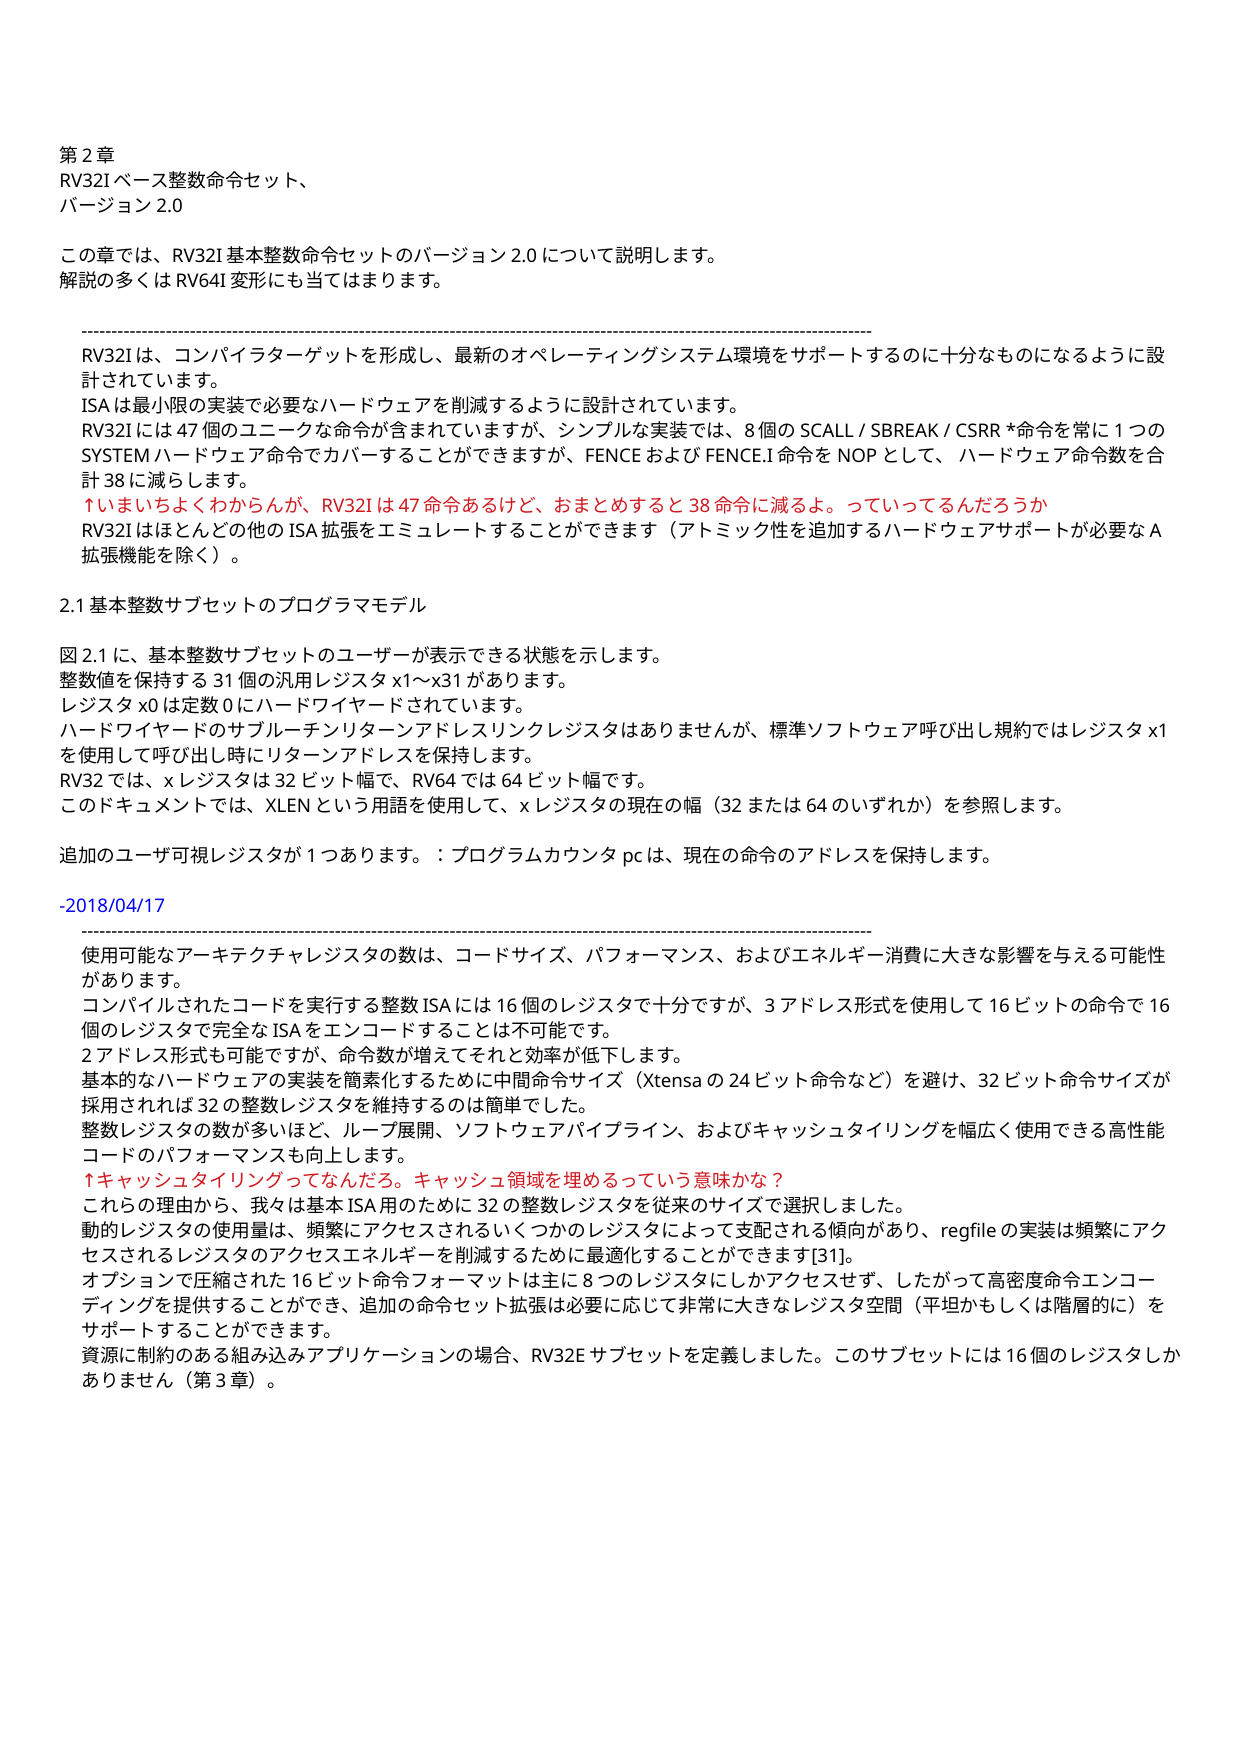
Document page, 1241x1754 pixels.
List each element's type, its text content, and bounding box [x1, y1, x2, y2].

text レジスタx0は定数0にハードワイヤードされています。 [59, 692, 1181, 717]
text RV32では、xレジスタは32ビット幅で、RV64では64ビット幅です。 [59, 767, 1181, 792]
text ↑いまいちよくわからんが、RV32Iは47命令あるけど、おまとめすると38命令に減るよ。っていってるんだろうか [81, 492, 1181, 517]
text 追加のユーザ可視レジスタが1つあります。：プログラムカウンタpcは、現在の命令のアドレスを保持します。 [59, 842, 1181, 867]
text ----------------------------------------------------------------------------------------------------------------------------------- [81, 317, 1181, 342]
text 2アドレス形式も可能ですが、命令数が増えてそれと効率が低下します。 [81, 1042, 1181, 1067]
text RV32Iベース整数命令セット、 [59, 167, 1181, 192]
text 基本的なハードウェアの実装を簡素化するために中間命令サイズ（Xtensaの24ビット命令など）を避け、32ビット命令サイズが採用されれば32の整数レジスタを維持するのは簡単でした。 [81, 1067, 1181, 1117]
text コンパイルされたコードを実行する整数ISAには16個のレジスタで十分ですが、3アドレス形式を使用して16ビットの命令で16個のレジスタで完全なISAをエンコードすることは不可能です。 [81, 992, 1181, 1042]
text 使用可能なアーキテクチャレジスタの数は、コードサイズ、パフォーマンス、およびエネルギー消費に大きな影響を与える可能性があります。 [81, 942, 1181, 992]
text RV32Iは、コンパイラターゲットを形成し、最新のオペレーティングシステム環境をサポートするのに十分なものになるように設計されています。 [81, 342, 1181, 392]
text ↑キャッシュタイリングってなんだろ。キャッシュ領域を埋めるっていう意味かな？ [81, 1167, 1181, 1192]
text 資源に制約のある組み込みアプリケーションの場合、RV32Eサブセットを定義しました。このサブセットには16個のレジスタしかありません（第3章）。 [81, 1342, 1181, 1392]
text 解説の多くはRV64I変形にも当てはまります。 [59, 267, 1181, 292]
text これらの理由から、我々は基本ISA用のために32の整数レジスタを従来のサイズで選択しました。 [81, 1192, 1181, 1217]
text 図2.1に、基本整数サブセットのユーザーが表示できる状態を示します。 [59, 642, 1181, 667]
text -2018/04/17 [59, 892, 1181, 917]
text ----------------------------------------------------------------------------------------------------------------------------------- [81, 917, 1181, 942]
text ハードワイヤードのサブルーチンリターンアドレスリンクレジスタはありませんが、標準ソフトウェア呼び出し規約ではレジスタx1を使用して呼び出し時にリターンアドレスを保持します。 [59, 717, 1181, 767]
text 整数値を保持する31個の汎用レジスタx1〜x31があります。 [59, 667, 1181, 692]
text RV32Iには47個のユニークな命令が含まれていますが、シンプルな実装では、8個のSCALL / SBREAK / CSRR *命令を常に1つのSYSTEMハードウェア命令でカバーすることができますが、FENCEおよびFENCE.I命令をNOPとして、 ハードウェア命令数を合計38に減らします。 [81, 417, 1181, 492]
text RV32Iはほとんどの他のISA拡張をエミュレートすることができます（アトミック性を追加するハードウェアサポートが必要なA拡張機能を除く）。 [81, 517, 1181, 567]
text 整数レジスタの数が多いほど、ループ展開、ソフトウェアパイプライン、およびキャッシュタイリングを幅広く使用できる高性能コードのパフォーマンスも向上します。 [81, 1117, 1181, 1167]
text このドキュメントでは、XLENという用語を使用して、xレジスタの現在の幅（32または64のいずれか）を参照します。 [59, 792, 1181, 817]
text 第2章 [59, 142, 1181, 167]
text この章では、RV32I基本整数命令セットのバージョン2.0について説明します。 [59, 242, 1181, 267]
text 2.1基本整数サブセットのプログラマモデル [59, 592, 1181, 617]
text バージョン2.0 [59, 192, 1181, 217]
text 動的レジスタの使用量は、頻繁にアクセスされるいくつかのレジスタによって支配される傾向があり、regfileの実装は頻繁にアクセスされるレジスタのアクセスエネルギーを削減するために最適化することができます[31]。 [81, 1217, 1181, 1267]
text オプションで圧縮された16ビット命令フォーマットは主に8つのレジスタにしかアクセスせず、したがって高密度命令エンコーディングを提供することができ、追加の命令セット拡張は必要に応じて非常に大きなレジスタ空間（平坦かもしくは階層的に）をサポートすることができます。 [81, 1267, 1181, 1342]
text ISAは最小限の実装で必要なハードウェアを削減するように設計されています。 [81, 392, 1181, 417]
